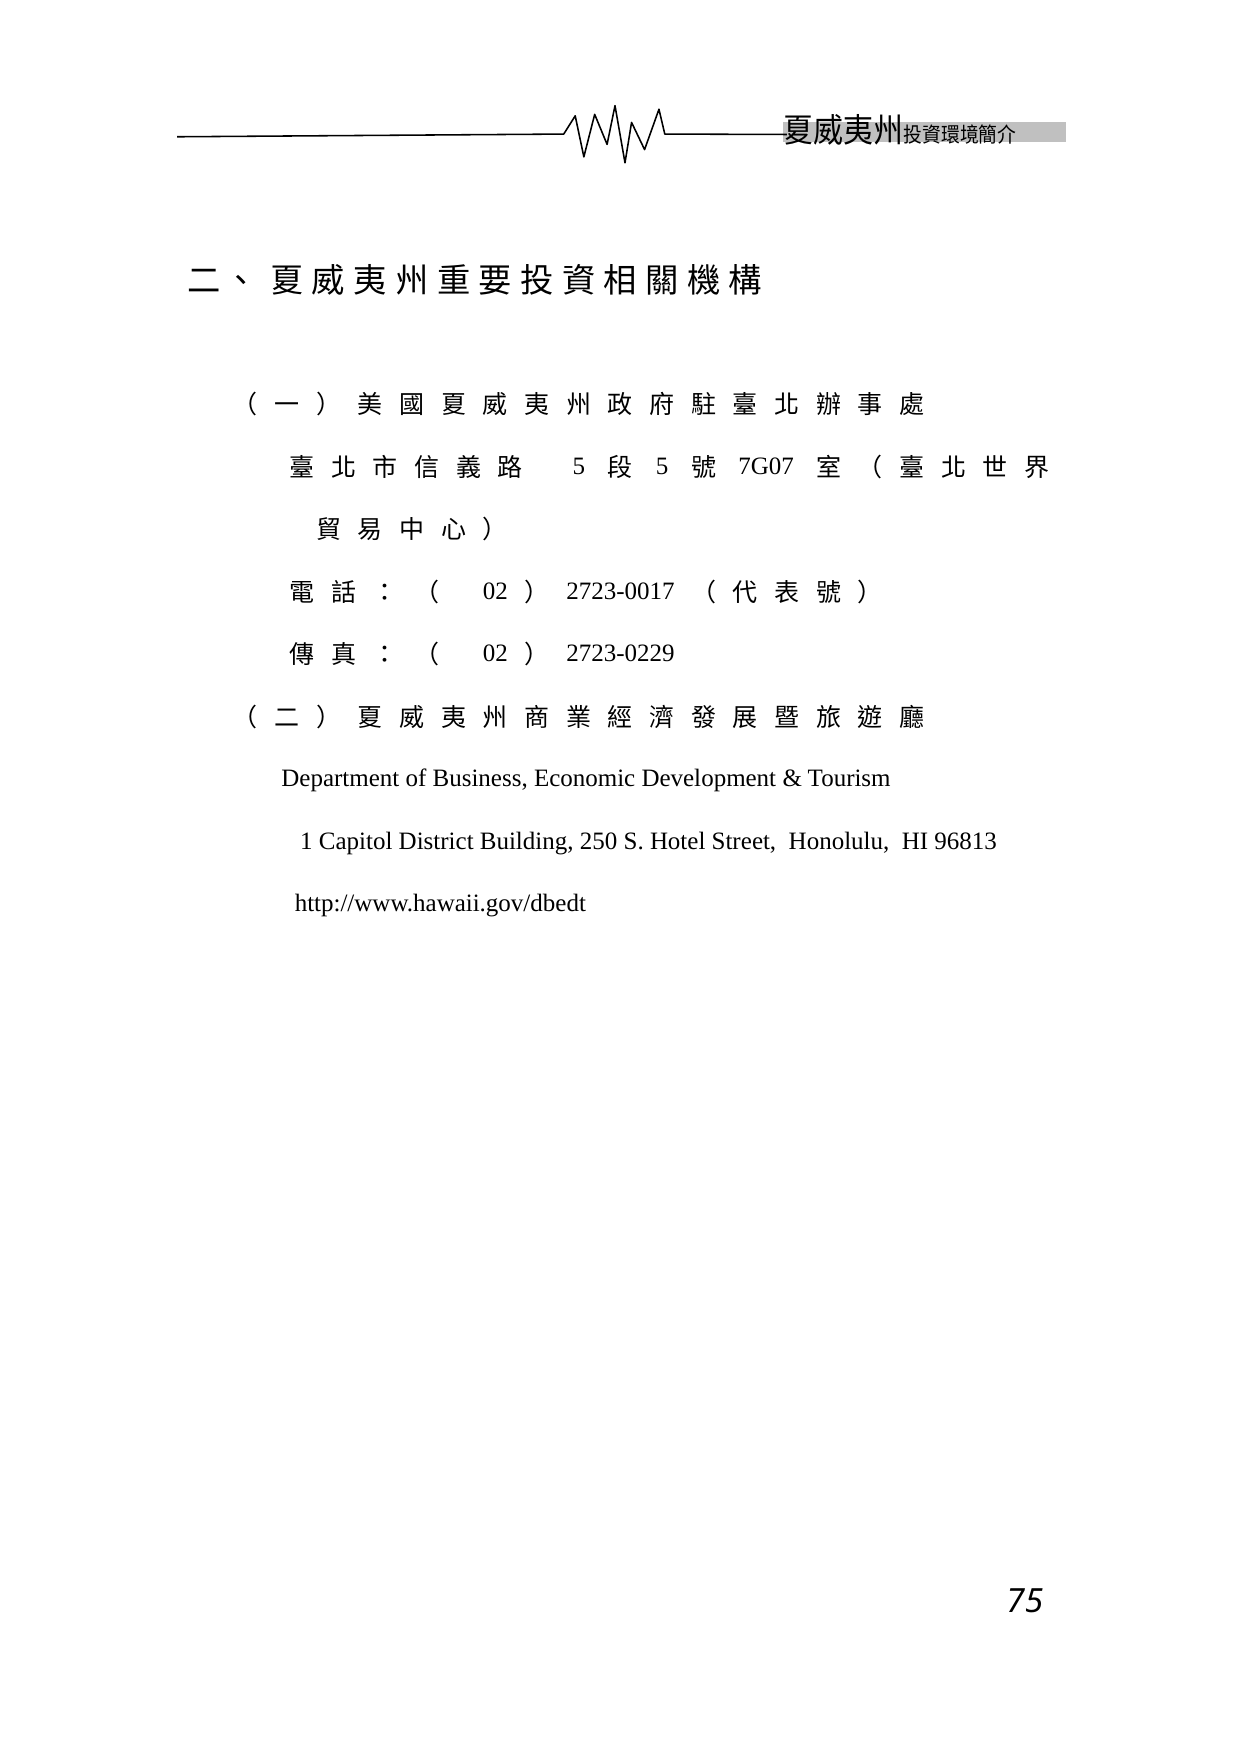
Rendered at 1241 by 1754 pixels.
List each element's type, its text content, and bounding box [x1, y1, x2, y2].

text 傳真：（02）2723-0229 [207, 611, 1058, 674]
text 1 Capitol District Building, 250 S. Hotel Street, Honolulu, HI 96813 [207, 799, 1058, 861]
text 臺北市信義路5段5號7G07室（臺北世界貿易中心） [207, 424, 1058, 549]
text Department of Business, Economic Development & Tourism [207, 736, 1058, 799]
text 二、夏威夷州重要投資相關機構 [183, 236, 1058, 299]
text （二）夏威夷州商業經濟發展暨旅遊廳 [207, 674, 1058, 736]
text 電話：（02）2723-0017（代表號） [207, 549, 1058, 611]
text http://www.hawaii.gov/dbedt [207, 861, 1058, 924]
text （一）美國夏威夷州政府駐臺北辦事處 [207, 361, 1058, 424]
